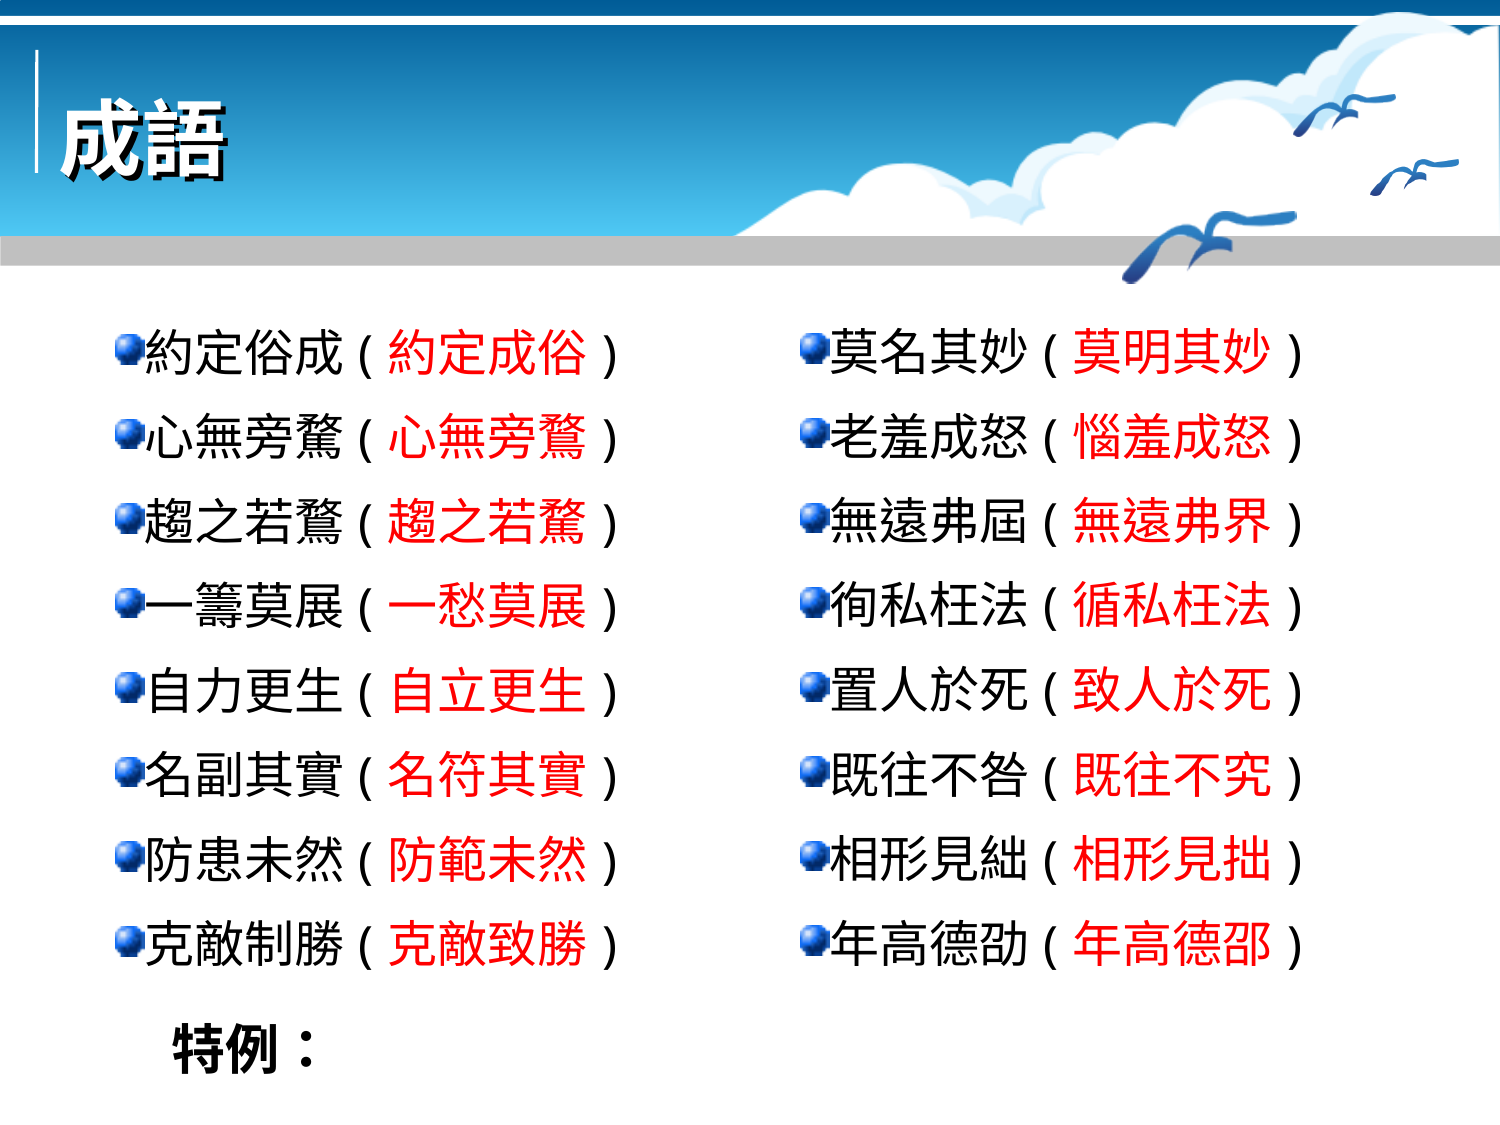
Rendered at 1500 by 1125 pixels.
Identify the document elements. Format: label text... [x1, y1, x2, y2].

picture [730, 12, 1500, 284]
list 莫名其妙(莫明其妙) 老羞成怒(惱羞成怒) 無遠弗屆(無遠弗界) 徇私枉法(循私枉法) 置人於死(致人於死) 既往不咎(既往不究) 相形見絀(相形見拙) 年高德劭(年高德邵) [744, 312, 1424, 1122]
list 約定俗成(約定成俗) 心無旁騖(心無旁鶩) 趨之若鶩(趨之若騖) 一籌莫展(一愁莫展) 自力更生(自立更生) 名副其實(名符其實) 防患未然(防範未然) 克敵制勝(克敵致勝) 特例： 一刀畢命(一刀斃命) [59, 312, 733, 1123]
title 成語 [59, 86, 1465, 186]
